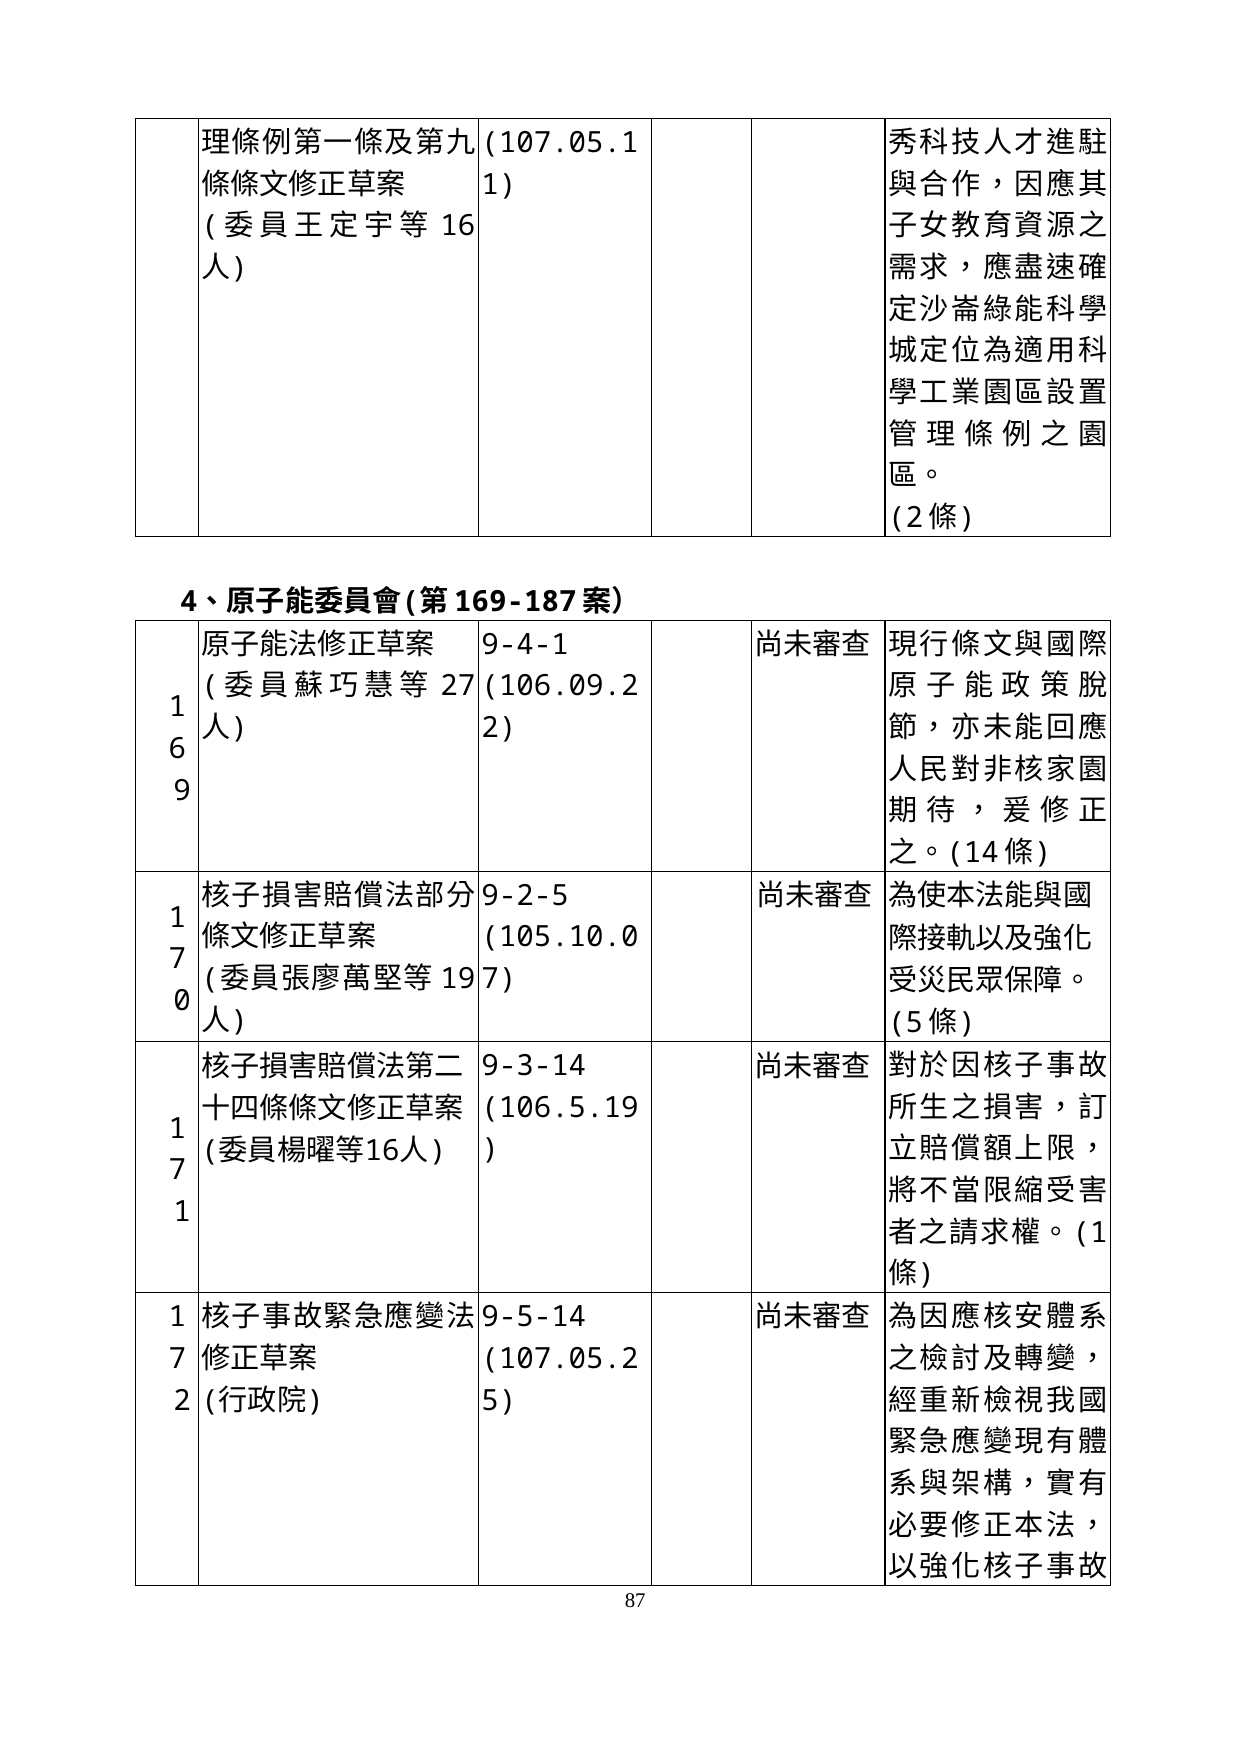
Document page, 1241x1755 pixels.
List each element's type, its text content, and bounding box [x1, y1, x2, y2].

table_header 9-4-1 (106.09.22) [479, 621, 651, 871]
table_header 原子能法修正草案 (委員蘇巧慧等27人) [199, 621, 478, 871]
table_cell [136, 119, 198, 536]
table_cell 理條例第一條及第九條條文修正草案 (委員王定宇等16人) [199, 119, 478, 536]
table_cell 9-2-5 (105.10.07) [479, 872, 651, 1041]
table_header [136, 621, 198, 871]
table_cell 尚未審查 [752, 1293, 884, 1585]
table_cell [652, 119, 751, 536]
table_cell 對於因核子事故所生之損害，訂立賠償額上限，將不當限縮受害者之請求權。(1條) [886, 1042, 1110, 1292]
table_cell 尚未審查 [752, 872, 884, 1041]
table_cell [652, 1042, 751, 1292]
table_cell [136, 872, 198, 1041]
table_cell [752, 119, 884, 536]
table_cell 秀科技人才進駐與合作，因應其子女教育資源之需求，應盡速確定沙崙綠能科學城定位為適用科學工業園區設置管理條例之園區。 (2條) [886, 119, 1110, 536]
table_cell 核子事故緊急應變法修正草案 (行政院) [199, 1293, 478, 1585]
table_cell [652, 1293, 751, 1585]
text 4、原子能委員會(第169-187案） [148, 578, 1122, 620]
table_cell 核子損害賠償法第二十四條條文修正草案 (委員楊曜等16人) [199, 1042, 478, 1292]
table_header 現行條文與國際原子能政策脫節，亦未能回應人民對非核家園期待，爰修正之。(14條) [886, 621, 1110, 871]
table_cell 9-3-14 (106.5.19) [479, 1042, 651, 1292]
table_cell 9-5-14 (107.05.25) [479, 1293, 651, 1585]
table_cell [652, 872, 751, 1041]
table_cell 尚未審查 [752, 1042, 884, 1292]
table_cell [136, 1042, 198, 1292]
table_cell 為因應核安體系之檢討及轉變，經重新檢視我國緊急應變現有體系與架構，實有必要修正本法，以強化核子事故 [886, 1293, 1110, 1585]
table_cell 核子損害賠償法部分條文修正草案 (委員張廖萬堅等19人) [199, 872, 478, 1041]
table_header [652, 621, 751, 871]
table_cell 為使本法能與國際接軌以及強化受災民眾保障。(5條) [886, 872, 1110, 1041]
table_cell [136, 1293, 198, 1585]
table_cell (107.05.11) [479, 119, 651, 536]
table_header 尚未審查 [752, 621, 884, 871]
